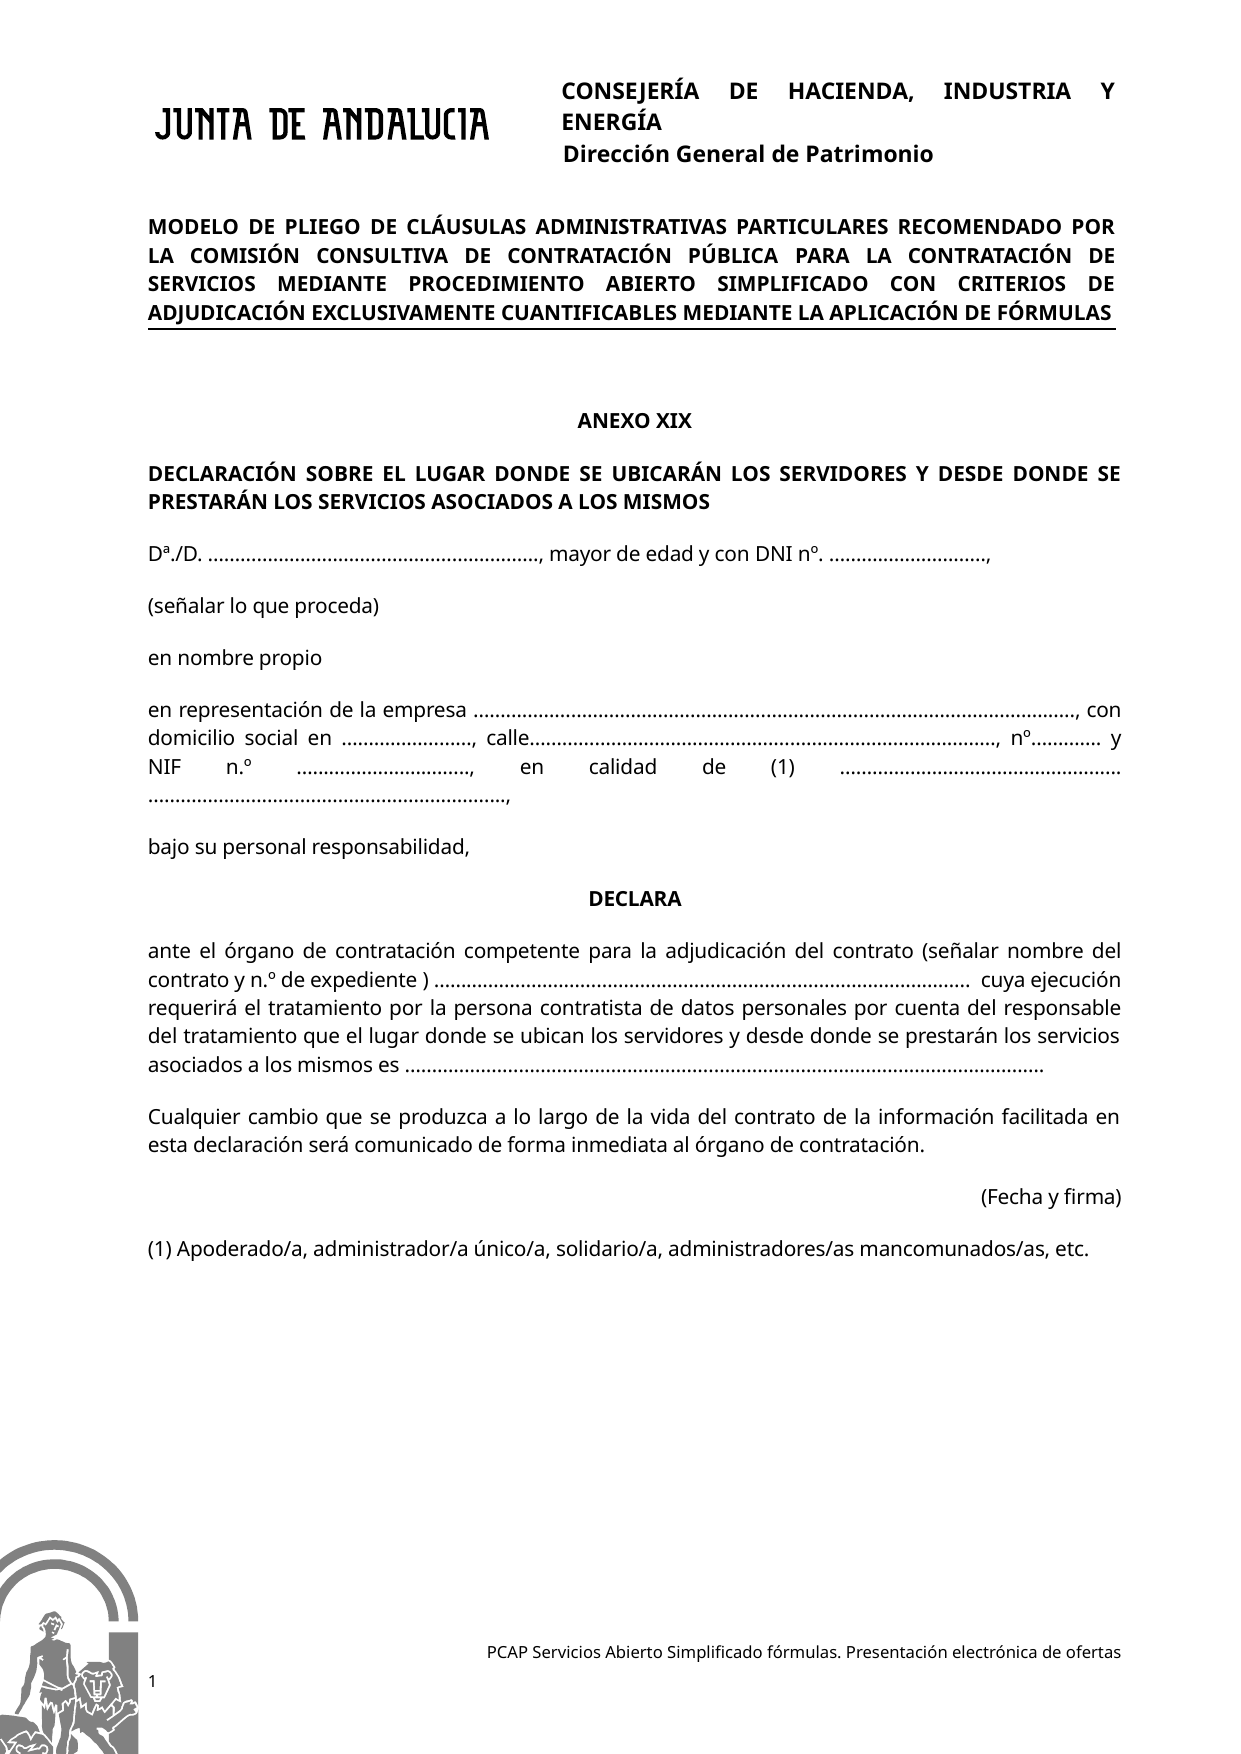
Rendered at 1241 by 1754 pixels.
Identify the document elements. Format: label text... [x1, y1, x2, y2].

text en nombre propio [148, 643, 1122, 671]
text (Fecha y firma) [148, 1182, 1122, 1211]
text (1) Apoderado/a, administrador/a único/a, solidario/a, administradores/as mancomunados/as, etc. [148, 1234, 1122, 1263]
text MODELO DE PLIEGO DE CLÁUSULAS ADMINISTRATIVAS PARTICULARES RECOMENDADO POR LA COMISIÓN CONSULTIVA DE CONTRATACIÓN PÚBLICA PARA LA CONTRATACIÓN DE SERVICIOS MEDIANTE PROCEDIMIENTO ABIERTO SIMPLIFICADO CON CRITERIOS DE ADJUDICACIÓN EXCLUSIVAMENTE CUANTIFICABLES MEDIANTE LA APLICACIÓN DE FÓRMULAS [148, 212, 1116, 328]
text Cualquier cambio que se produzca a lo largo de la vida del contrato de la información facilitada en esta declaración será comunicado de forma inmediata al órgano de contratación. [148, 1102, 1122, 1159]
text DECLARACIÓN SOBRE EL LUGAR DONDE SE UBICARÁN LOS SERVIDORES Y DESDE DONDE SE PRESTARÁN LOS SERVICIOS ASOCIADOS A LOS MISMOS [148, 459, 1122, 516]
text (señalar lo que proceda) [148, 591, 1122, 619]
text ANEXO XIX [148, 407, 1122, 435]
text Dª./D. ……………………………………………………., mayor de edad y con DNI nº. ………..………………, [148, 539, 1122, 567]
text en representación de la empresa …………………………………………………………………………………………….….., con domicilio social en ……………………, calle………………………………………………………………..…………, nº…………. y NIF n.º …...……………...…….., en calidad de (1) …………...……………………………....………………………………………………………..., [148, 695, 1122, 809]
text bajo su personal responsabilidad, [148, 832, 1122, 861]
text ante el órgano de contratación competente para la adjudicación del contrato (señalar nombre del contrato y n.º de expediente ) ……………………………………………………………………………………... cuya ejecución requerirá el tratamiento por la persona contratista de datos personales por cuenta del responsable del tratamiento que el lugar donde se ubican los servidores y desde donde se prestarán los servicios asociados a los mismos es ………………………………………………………………………………………………………. [148, 936, 1122, 1078]
text DECLARA [148, 884, 1122, 913]
